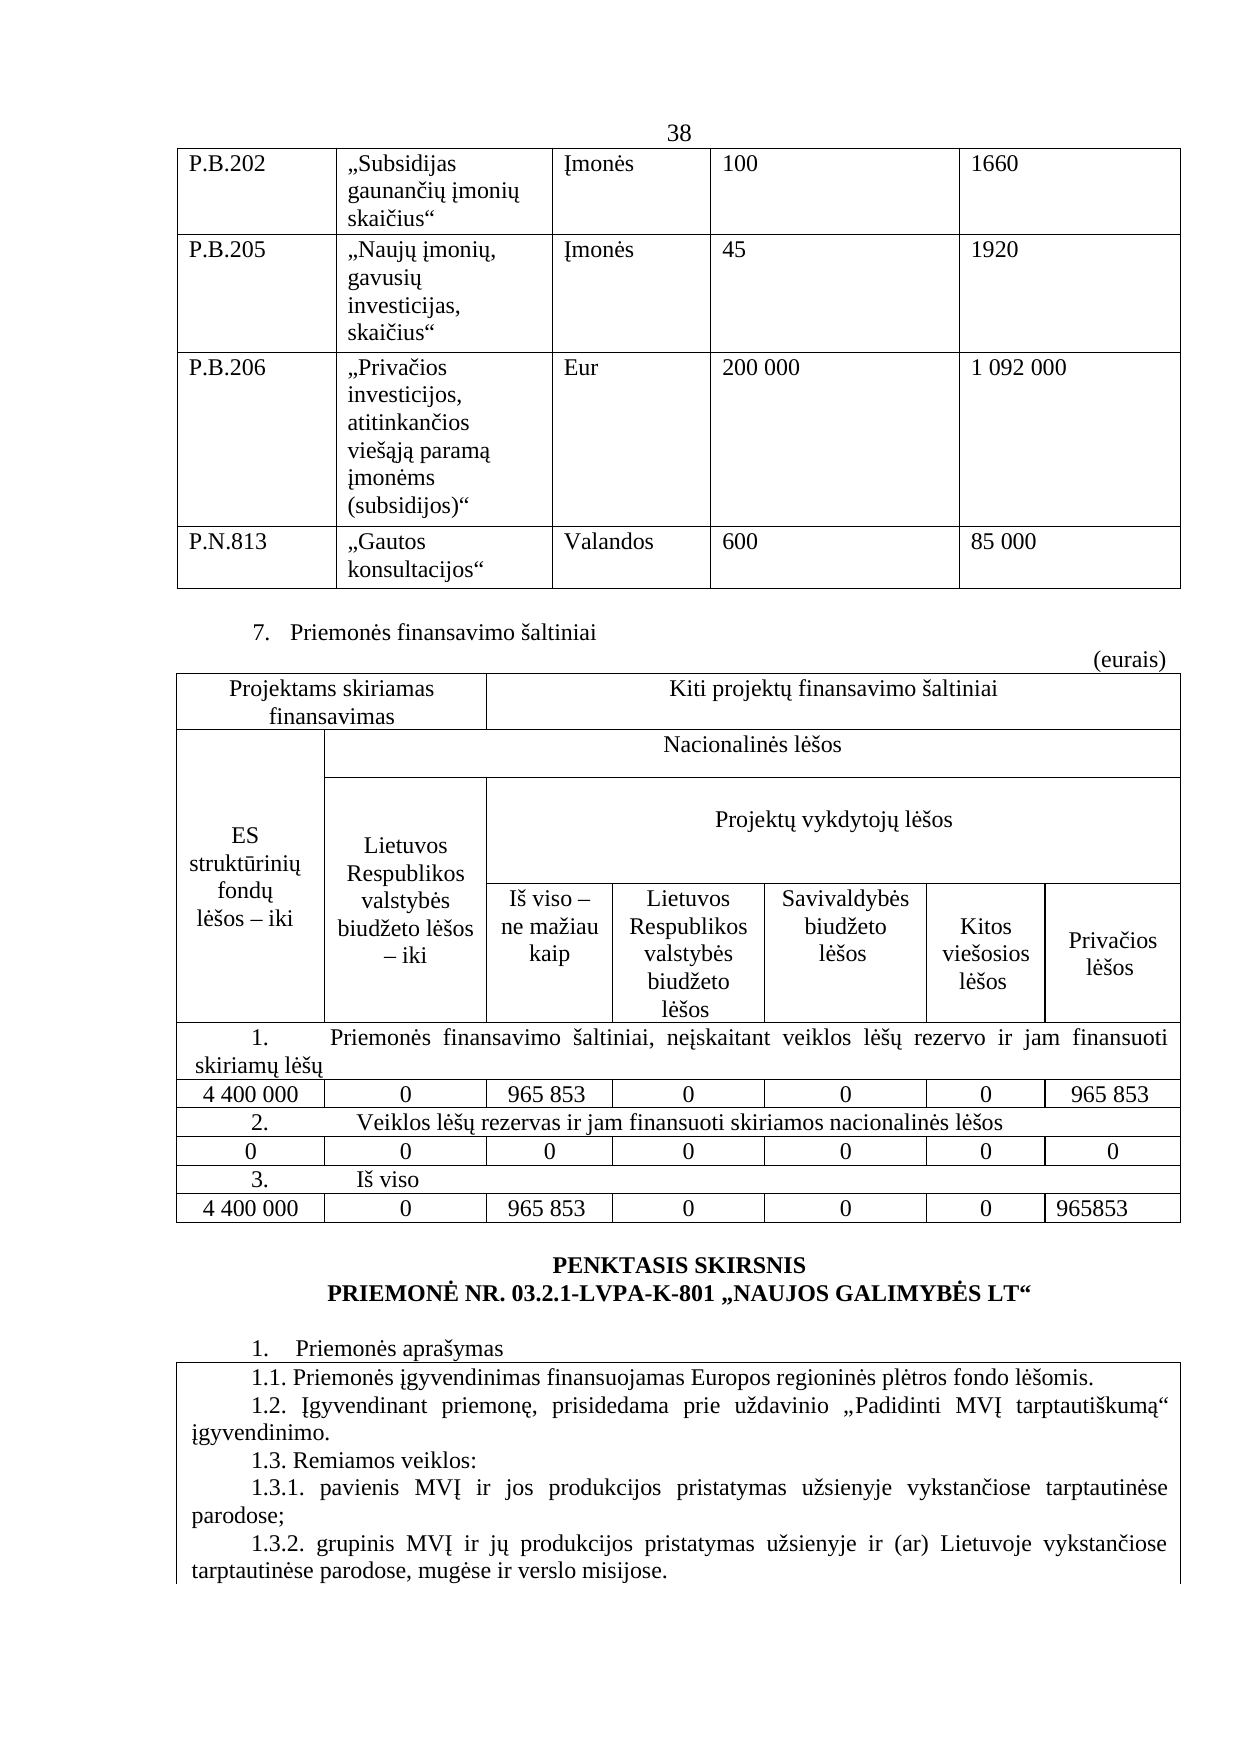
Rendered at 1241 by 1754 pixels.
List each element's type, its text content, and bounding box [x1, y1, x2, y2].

table_cell 2. Veiklos lėšų rezervas ir jam finansuoti skiriamos nacionalinės lėšos [177, 1108, 1180, 1136]
table_cell 965853 [1046, 1194, 1180, 1222]
text PENKTASIS SKIRSNIS [177, 1252, 1181, 1279]
table_cell 3. Iš viso [177, 1166, 1180, 1193]
table_cell 0 [613, 1137, 764, 1164]
table_cell 0 [487, 1137, 612, 1164]
table_cell 0 [927, 1080, 1044, 1107]
text 7. Priemonės finansavimo šaltiniai [252, 618, 1181, 645]
table_cell 0 [765, 1194, 926, 1222]
table_cell 0 [325, 1194, 486, 1222]
table_cell 0 [177, 1137, 324, 1164]
table_cell ES struktūrinių fondų lėšos – iki [177, 730, 324, 1022]
table_cell Iš viso – ne mažiau kaip [487, 884, 612, 1022]
table_cell „Privačios investicijos, atitinkančios viešąją paramą įmonėms (subsidijos)“ [337, 353, 552, 526]
table_cell Kitos viešosios lėšos [927, 884, 1044, 1022]
table_cell 0 [927, 1194, 1044, 1222]
table_cell 1920 [960, 235, 1180, 352]
table_cell Valandos [553, 527, 710, 588]
table_cell 1.3. Remiamos veiklos: 1.3.1. pavienis MVĮ ir jos produkcijos pristatymas užsienyje vykstančiose tarptautinėse parodose; 1.3.2. grupinis MVĮ ir jų produkcijos pristatymas užsienyje ir (ar) Lietuvoje vykstančiose tarptautinėse parodose, mugėse ir verslo misijose. [177, 1446, 1180, 1584]
table_cell 4 400 000 [177, 1194, 324, 1222]
table_cell Įmonės [553, 149, 710, 234]
table_cell 1. Priemonės finansavimo šaltiniai, neįskaitant veiklos lėšų rezervo ir jam finansuoti skiriamų lėšų [177, 1023, 1180, 1078]
table_cell „Naujų įmonių, gavusių investicijas, skaičius“ [337, 235, 552, 352]
table_cell 100 [711, 149, 959, 234]
table_cell 1660 [960, 149, 1180, 234]
table_cell P.B.205 [178, 235, 336, 352]
table_cell 965 853 [487, 1194, 612, 1222]
table_cell 1 092 000 [960, 353, 1180, 526]
table_cell P.B.206 [178, 353, 336, 526]
table_cell 200 000 [711, 353, 959, 526]
table_cell Projektų vykdytojų lėšos [487, 778, 1180, 883]
table_cell 0 [765, 1137, 926, 1164]
table_header Projektams skiriamas finansavimas [177, 674, 486, 729]
table_cell 0 [325, 1080, 486, 1107]
table_cell 85 000 [960, 527, 1180, 588]
table_cell 0 [613, 1194, 764, 1222]
table_cell 0 [1046, 1137, 1180, 1164]
table_cell 1.2. Įgyvendinant priemonę, prisidedama prie uždavinio „Padidinti MVĮ tarptautiškumą“ įgyvendinimo. [177, 1391, 1180, 1446]
table_cell 0 [613, 1080, 764, 1107]
text 1. Priemonės aprašymas [251, 1334, 1181, 1362]
table_cell Lietuvos Respublikos valstybės biudžeto lėšos [613, 884, 764, 1022]
table_cell 45 [711, 235, 959, 352]
table_cell Privačios lėšos [1046, 884, 1180, 1022]
table_cell Savivaldybės biudžeto lėšos [765, 884, 926, 1022]
table_cell 600 [711, 527, 959, 588]
table_cell „Subsidijas gaunančių įmonių skaičius“ [337, 149, 552, 234]
table_cell Nacionalinės lėšos [325, 730, 1180, 777]
table_cell 0 [765, 1080, 926, 1107]
table_cell Įmonės [553, 235, 710, 352]
text PRIEMONĖ NR. 03.2.1-LVPA-K-801 „NAUJOS GALIMYBĖS LT“ [177, 1279, 1181, 1307]
table_cell 4 400 000 [177, 1080, 324, 1107]
table_cell P.N.813 [178, 527, 336, 588]
table_cell 965 853 [1046, 1080, 1180, 1107]
table_cell Lietuvos Respublikos valstybės biudžeto lėšos – iki [325, 778, 486, 1022]
text (eurais) [1004, 645, 1181, 673]
table_header Kiti projektų finansavimo šaltiniai [487, 674, 1180, 729]
table_cell Eur [553, 353, 710, 526]
table_cell 0 [927, 1137, 1044, 1164]
table_cell 965 853 [487, 1080, 612, 1107]
table_header 1.1. Priemonės įgyvendinimas finansuojamas Europos regioninės plėtros fondo lėšomis. [177, 1363, 1180, 1391]
table_cell „Gautos konsultacijos“ [337, 527, 552, 588]
table_cell P.B.202 [178, 149, 336, 234]
table_cell 0 [325, 1137, 486, 1164]
